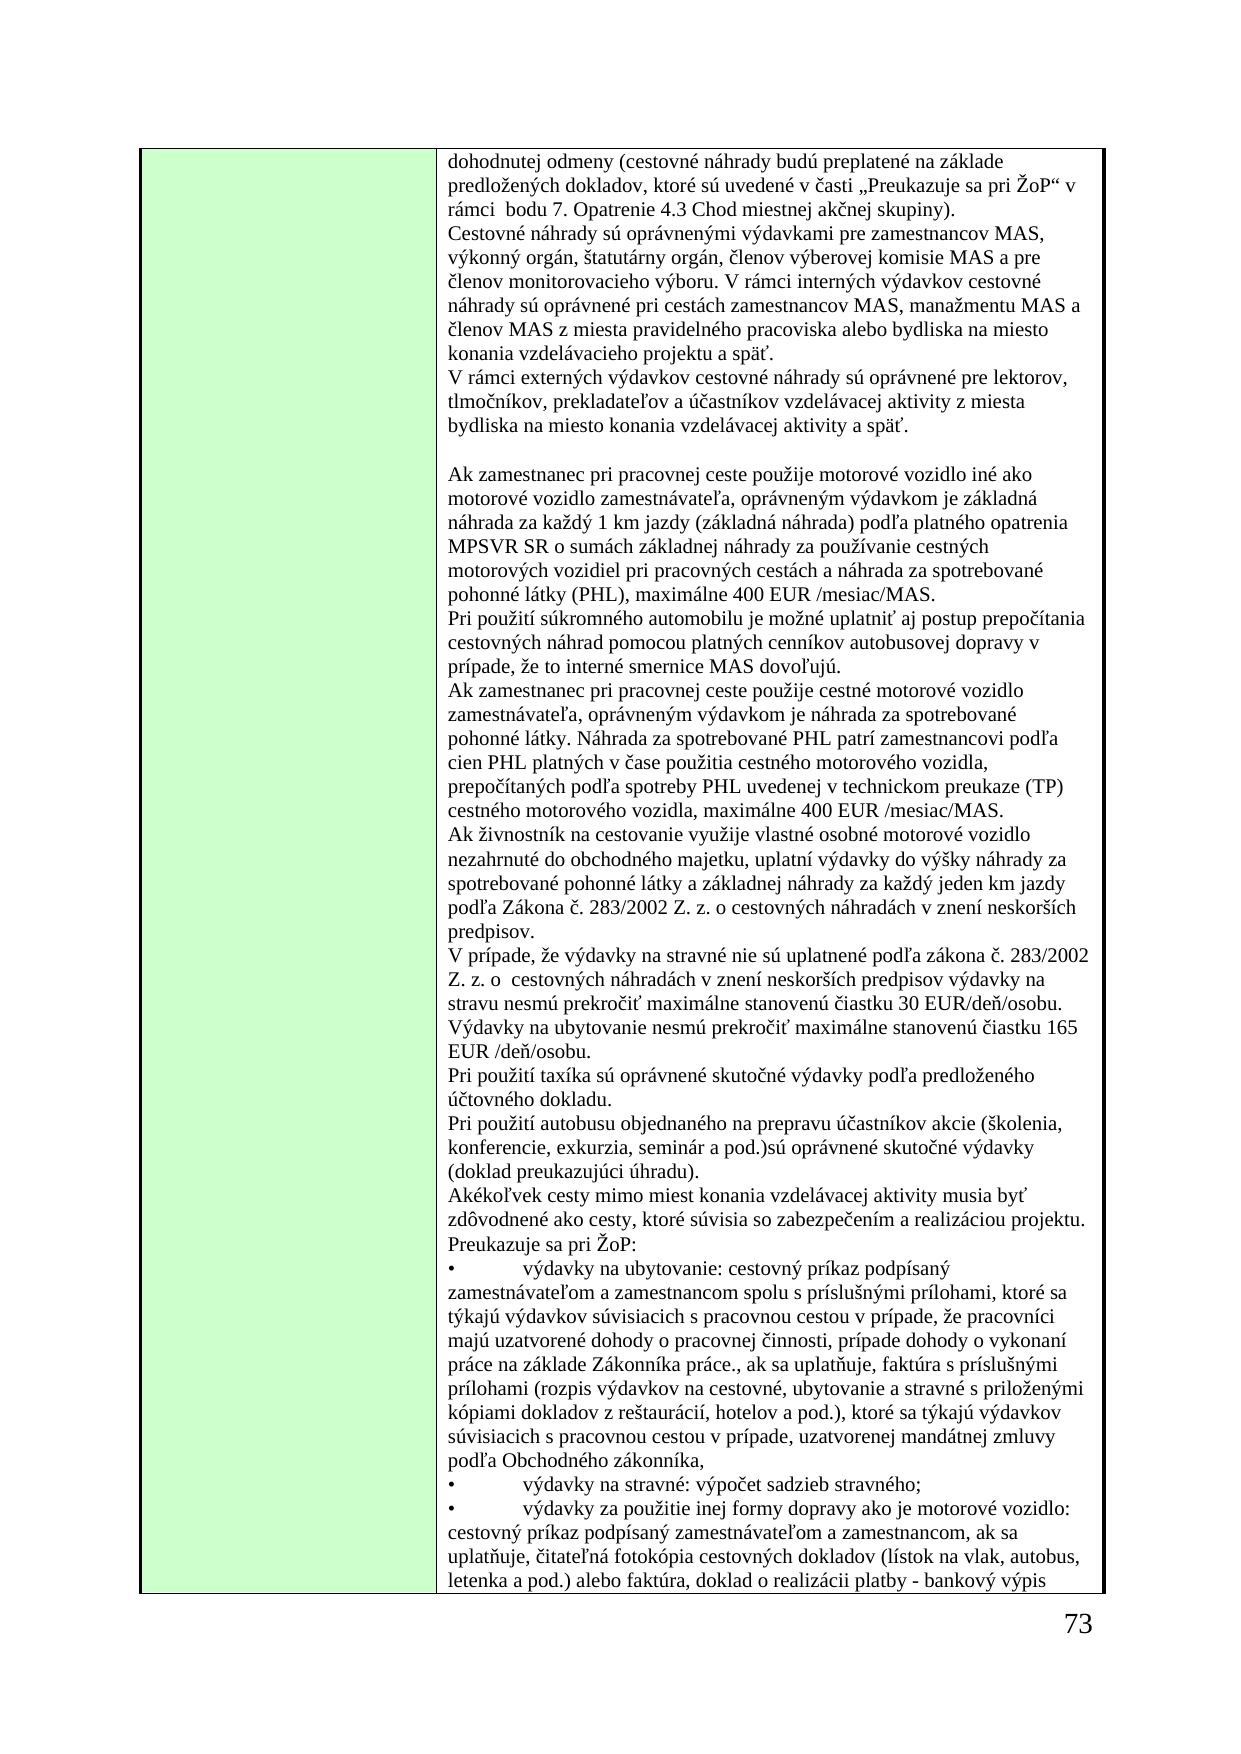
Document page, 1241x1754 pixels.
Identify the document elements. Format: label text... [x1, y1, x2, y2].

table_cell [142, 149, 436, 1592]
table_cell dohodnutej odmeny (cestovné náhrady budú preplatené na základe predložených dokladov, ktoré sú uvedené v časti „Preukazuje sa pri ŽoP“ v rámci bodu 7. Opatrenie 4.3 Chod miestnej akčnej skupiny). Cestovné náhrady sú oprávnenými výdavkami pre zamestnancov MAS, výkonný orgán, štatutárny orgán, členov výberovej komisie MAS a pre členov monitorovacieho výboru. V rámci interných výdavkov cestovné náhrady sú oprávnené pri cestách zamestnancov MAS, manažmentu MAS a členov MAS z miesta pravidelného pracoviska alebo bydliska na miesto konania vzdelávacieho projektu a späť. V rámci externých výdavkov cestovné náhrady sú oprávnené pre lektorov, tlmočníkov, prekladateľov a účastníkov vzdelávacej aktivity z miesta bydliska na miesto konania vzdelávacej aktivity a späť. Ak zamestnanec pri pracovnej ceste použije motorové vozidlo iné ako motorové vozidlo zamestnávateľa, oprávneným výdavkom je základná náhrada za každý 1 km jazdy (základná náhrada) podľa platného opatrenia MPSVR SR o sumách základnej náhrady za používanie cestných motorových vozidiel pri pracovných cestách a náhrada za spotrebované pohonné látky (PHL), maximálne 400 EUR /mesiac/MAS. Pri použití súkromného automobilu je možné uplatniť aj postup prepočítania cestovných náhrad pomocou platných cenníkov autobusovej dopravy v prípade, že to interné smernice MAS dovoľujú. Ak zamestnanec pri pracovnej ceste použije cestné motorové vozidlo zamestnávateľa, oprávneným výdavkom je náhrada za spotrebované pohonné látky. Náhrada za spotrebované PHL patrí zamestnancovi podľa cien PHL platných v čase použitia cestného motorového vozidla, prepočítaných podľa spotreby PHL uvedenej v technickom preukaze (TP) cestného motorového vozidla, maximálne 400 EUR /mesiac/MAS. Ak živnostník na cestovanie využije vlastné osobné motorové vozidlo nezahrnuté do obchodného majetku, uplatní výdavky do výšky náhrady za spotrebované pohonné látky a základnej náhrady za každý jeden km jazdy podľa Zákona č. 283/2002 Z. z. o cestovných náhradách v znení neskorších predpisov. V prípade, že výdavky na stravné nie sú uplatnené podľa zákona č. 283/2002 Z. z. o cestovných náhradách v znení neskorších predpisov výdavky na stravu nesmú prekročiť maximálne stanovenú čiastku 30 EUR/deň/osobu. Výdavky na ubytovanie nesmú prekročiť maximálne stanovenú čiastku 165 EUR /deň/osobu. Pri použití taxíka sú oprávnené skutočné výdavky podľa predloženého účtovného dokladu. Pri použití autobusu objednaného na prepravu účastníkov akcie (školenia, konferencie, exkurzia, seminár a pod.)sú oprávnené skutočné výdavky (doklad preukazujúci úhradu). Akékoľvek cesty mimo miest konania vzdelávacej aktivity musia byť zdôvodnené ako cesty, ktoré súvisia so zabezpečením a realizáciou projektu. Preukazuje sa pri ŽoP: • výdavky na ubytovanie: cestovný príkaz podpísaný zamestnávateľom a zamestnancom spolu s príslušnými prílohami, ktoré sa týkajú výdavkov súvisiacich s pracovnou cestou v prípade, že pracovníci majú uzatvorené dohody o pracovnej činnosti, prípade dohody o vykonaní práce na základe Zákonníka práce., ak sa uplatňuje, faktúra s príslušnými prílohami (rozpis výdavkov na cestovné, ubytovanie a stravné s priloženými kópiami dokladov z reštaurácií, hotelov a pod.), ktoré sa týkajú výdavkov súvisiacich s pracovnou cestou v prípade, uzatvorenej mandátnej zmluvy podľa Obchodného zákonníka, • výdavky na stravné: výpočet sadzieb stravného; • výdavky za použitie inej formy dopravy ako je motorové vozidlo: cestovný príkaz podpísaný zamestnávateľom a zamestnancom, ak sa uplatňuje, čitateľná fotokópia cestovných dokladov (lístok na vlak, autobus, letenka a pod.) alebo faktúra, doklad o realizácii platby - bankový výpis [437, 149, 1102, 1592]
